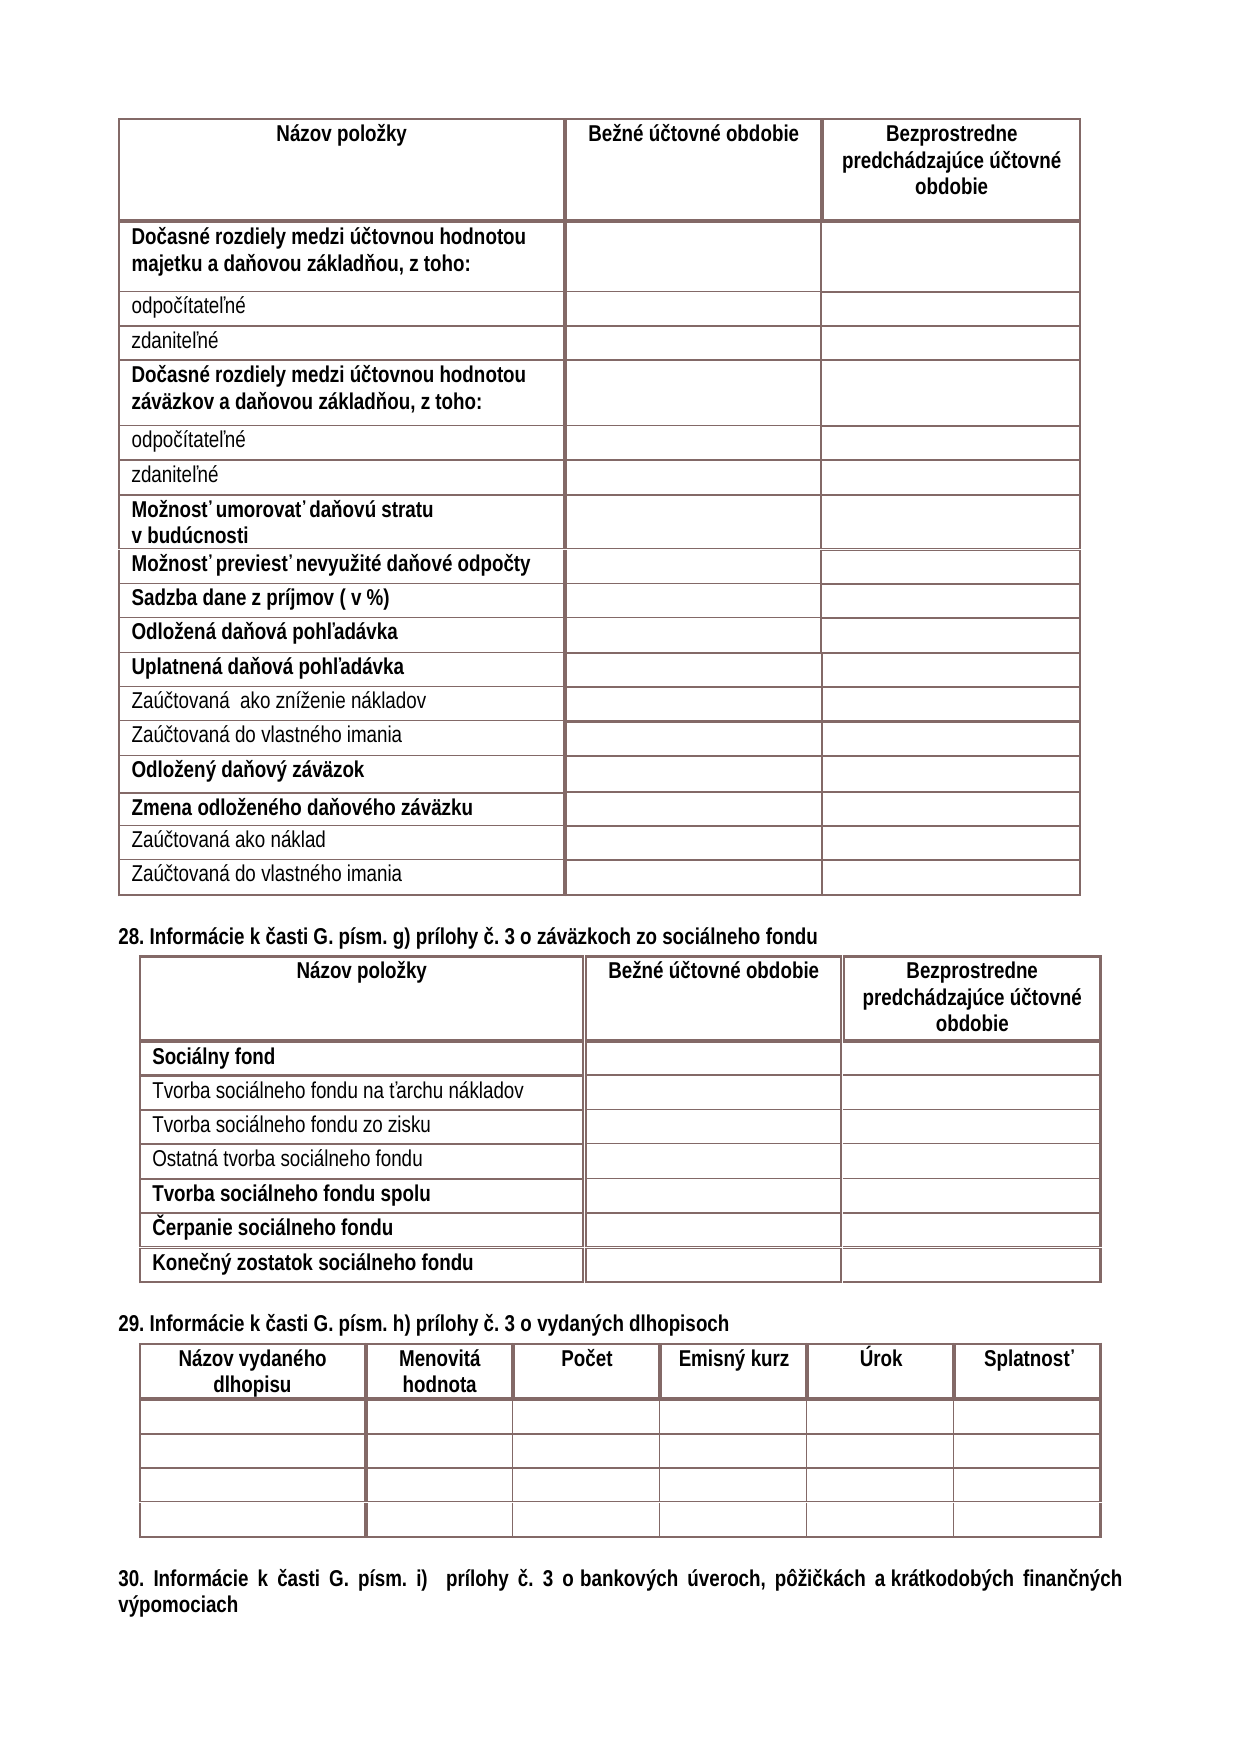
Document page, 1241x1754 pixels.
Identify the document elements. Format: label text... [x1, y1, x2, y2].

table_cell [823, 654, 1079, 686]
table_cell [513, 1401, 659, 1433]
table_cell [141, 1435, 364, 1467]
table_cell Tvorba sociálneho fondu spolu [141, 1180, 582, 1212]
table_cell [567, 688, 821, 720]
table_cell [567, 757, 821, 791]
table_cell Tvorba sociálneho fondu na ťarchu nákladov [141, 1077, 582, 1109]
table_cell [954, 1401, 1099, 1433]
table_cell [843, 1110, 1099, 1143]
table_cell [660, 1503, 806, 1536]
table_cell [807, 1469, 953, 1501]
table_cell odpočítateľné [120, 292, 563, 325]
text 29. Informácie k časti G. písm. h) prílohy č. 3 o vydaných dlhopisoch [118, 1310, 1122, 1336]
table_cell [567, 426, 820, 459]
table_cell [567, 654, 821, 686]
table_cell [822, 496, 1079, 548]
table_cell [823, 723, 1079, 755]
table_cell [567, 550, 820, 583]
table_header Úrok [809, 1345, 952, 1397]
table_cell [587, 1076, 840, 1109]
table_header Menovitá hodnota [368, 1345, 511, 1397]
table_cell [368, 1401, 512, 1433]
table_cell [843, 1214, 1099, 1246]
table_cell Uplatnená daňová pohľadávka [120, 653, 563, 686]
table_cell Sociálny fond [141, 1043, 582, 1074]
table_cell [660, 1469, 806, 1501]
table_cell [954, 1503, 1099, 1536]
table_cell [567, 827, 821, 859]
table_cell [587, 1043, 840, 1074]
table_cell [822, 585, 1079, 617]
table_cell [843, 1043, 1099, 1074]
table_cell [587, 1214, 840, 1246]
table_header Emisný kurz [662, 1345, 805, 1397]
table_cell [368, 1469, 512, 1501]
table_cell Možnosť previesť nevyužité daňové odpočty [120, 550, 563, 583]
table_cell Zaúčtovaná ako zníženie nákladov [120, 687, 563, 720]
table_header Bezprostredne predchádzajúce účtovné obdobie [824, 120, 1079, 219]
table_cell Dočasné rozdiely medzi účtovnou hodnotou majetku a daňovou základňou, z toho: [120, 223, 563, 291]
table_cell [567, 327, 820, 359]
table_cell [587, 1144, 840, 1178]
table_cell Zmena odloženého daňového záväzku [120, 794, 563, 825]
text 30. Informácie k časti G. písm. i) prílohy č. 3 o bankových úveroch, pôžičkách a krátkodobých finančných výpomociach [118, 1565, 1122, 1617]
table_cell [587, 1249, 840, 1281]
table_cell Zaúčtovaná do vlastného imania [120, 721, 563, 755]
table_cell [807, 1503, 953, 1536]
table_cell [954, 1469, 1099, 1501]
table_header Názov vydaného dlhopisu [141, 1345, 364, 1397]
text 28. Informácie k časti G. písm. g) prílohy č. 3 o záväzkoch zo sociálneho fondu [118, 923, 1122, 949]
table_cell [822, 551, 1079, 583]
table_cell Tvorba sociálneho fondu zo zisku [141, 1111, 582, 1143]
table_cell [822, 327, 1079, 359]
table_cell [513, 1503, 659, 1536]
table_cell [567, 292, 820, 325]
table_cell [567, 584, 820, 617]
table_cell Dočasné rozdiely medzi účtovnou hodnotou záväzkov a daňovou základňou, z toho: [120, 361, 563, 425]
table_cell [368, 1435, 512, 1467]
table_cell [822, 461, 1079, 494]
table_cell [807, 1401, 953, 1433]
table_cell [822, 223, 1079, 291]
table_cell [567, 461, 820, 494]
table_cell [660, 1401, 806, 1433]
table_cell [567, 361, 820, 425]
table_cell [141, 1469, 364, 1501]
table_cell [567, 496, 820, 548]
table_cell Sadzba dane z príjmov ( v %) [120, 584, 563, 617]
table_cell [822, 427, 1079, 459]
table_cell [567, 223, 820, 291]
table_cell Ostatná tvorba sociálneho fondu [141, 1145, 582, 1178]
table_header Bežné účtovné obdobie [567, 120, 820, 219]
table_cell [843, 1249, 1099, 1281]
table_cell [823, 793, 1079, 825]
table_cell [513, 1435, 659, 1467]
table_cell Zaúčtovaná ako náklad [120, 826, 563, 859]
table_header Bežné účtovné obdobie [587, 958, 840, 1039]
table_cell [567, 861, 821, 894]
table_cell [141, 1401, 364, 1433]
table_cell [822, 361, 1079, 425]
table_cell [141, 1503, 364, 1536]
table_cell [587, 1110, 840, 1143]
table_cell [567, 618, 820, 652]
table_cell Čerpanie sociálneho fondu [141, 1214, 582, 1246]
table_cell [513, 1469, 659, 1501]
table_cell [823, 757, 1079, 791]
table_cell [567, 793, 821, 825]
table_cell [807, 1435, 953, 1467]
table_cell [822, 619, 1079, 652]
table_cell [822, 293, 1079, 325]
table_cell [823, 827, 1079, 859]
table_cell [954, 1435, 1099, 1467]
table_cell [823, 688, 1079, 720]
table_cell Zaúčtovaná do vlastného imania [120, 860, 563, 894]
table_cell [843, 1144, 1099, 1178]
table_cell [660, 1435, 806, 1467]
table_cell [368, 1503, 512, 1536]
table_cell [567, 723, 821, 755]
table_cell [843, 1179, 1099, 1212]
table_header Názov položky [141, 958, 582, 1039]
table_cell [587, 1179, 840, 1212]
table_header Bezprostredne predchádzajúce účtovné obdobie [845, 958, 1099, 1039]
table_header Počet [515, 1345, 658, 1397]
table_cell zdaniteľné [120, 461, 563, 494]
table_header Splatnosť [956, 1345, 1099, 1397]
table_cell [823, 861, 1079, 894]
table_cell Odložený daňový záväzok [120, 756, 563, 792]
table_cell [843, 1076, 1099, 1109]
table_cell Možnosť umorovať daňovú stratu v budúcnosti [120, 496, 563, 548]
table_cell zdaniteľné [120, 327, 563, 359]
table_cell Konečný zostatok sociálneho fondu [141, 1249, 582, 1281]
table_cell odpočítateľné [120, 426, 563, 459]
table_cell Odložená daňová pohľadávka [120, 618, 563, 652]
table_header Názov položky [120, 120, 563, 219]
